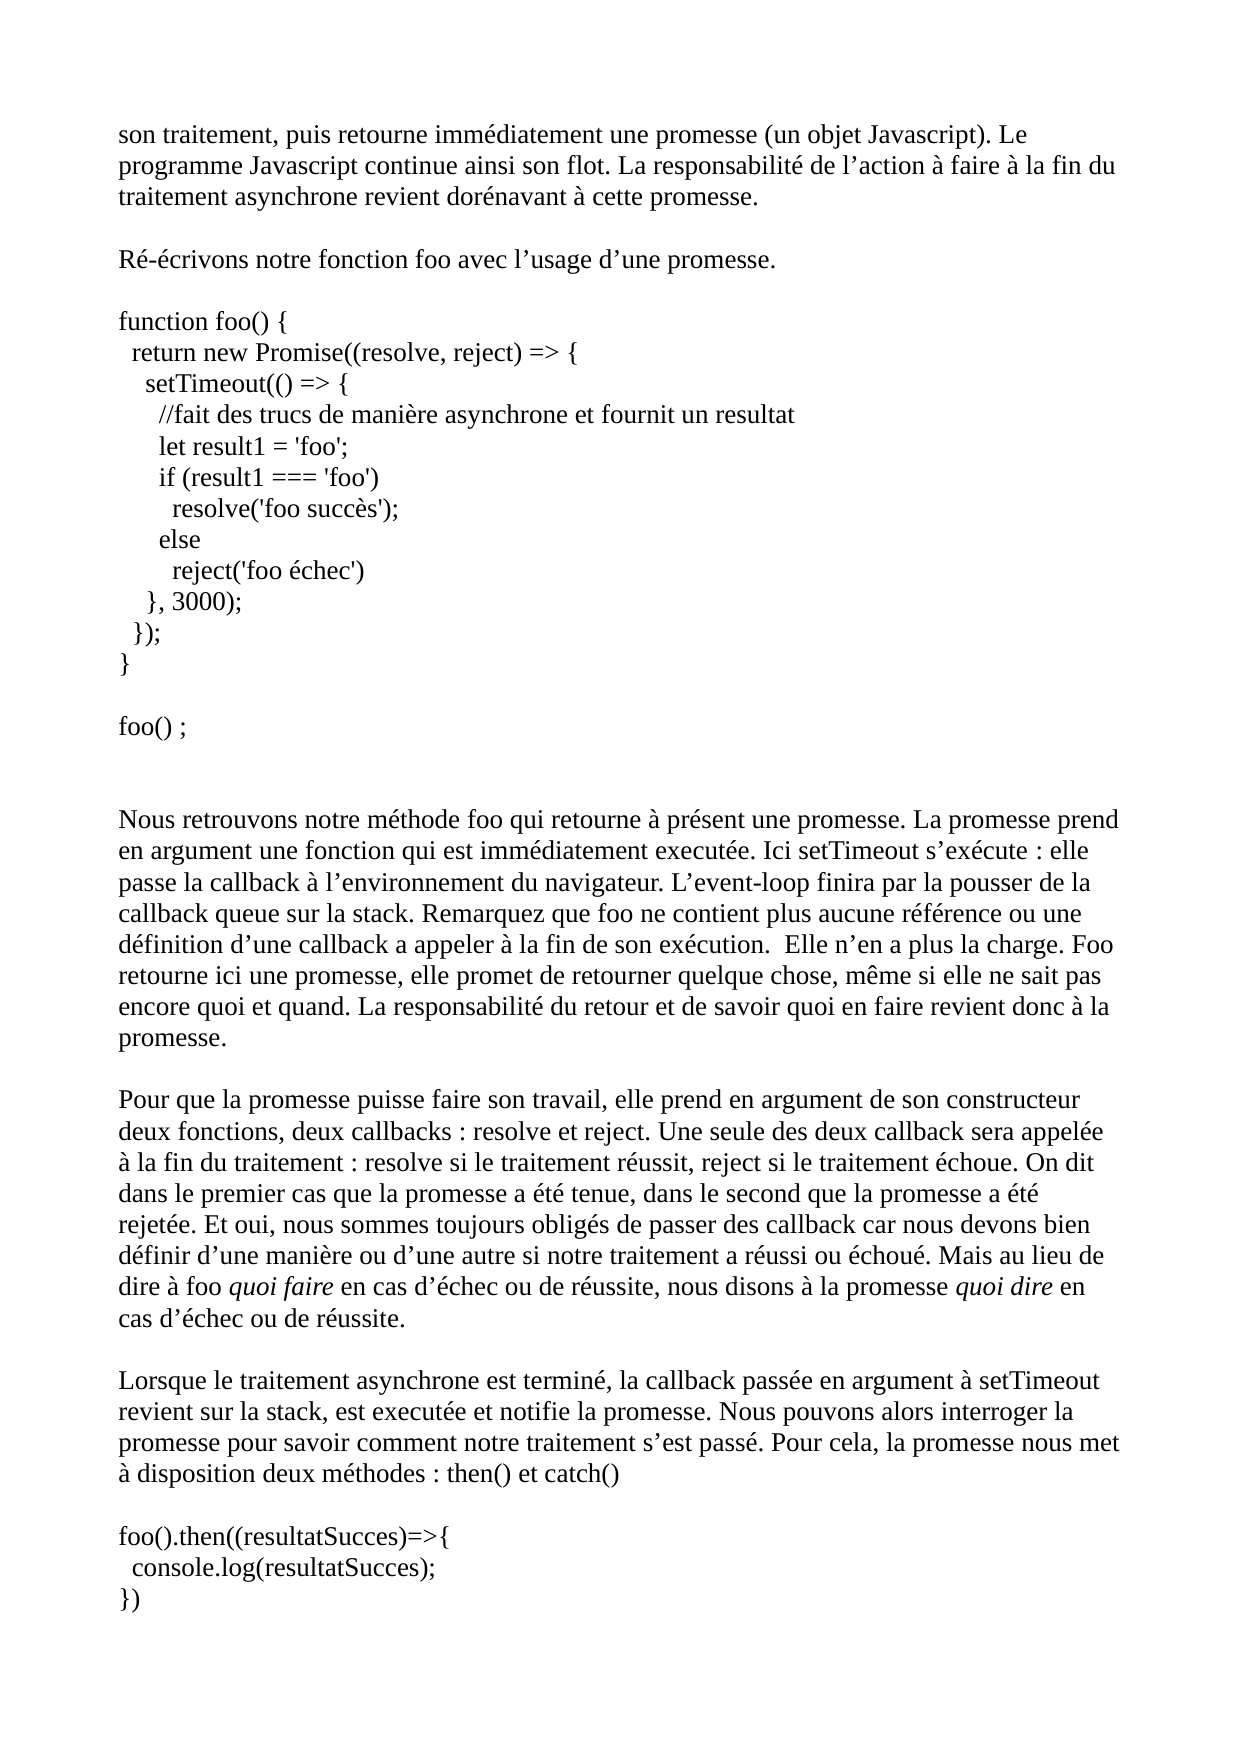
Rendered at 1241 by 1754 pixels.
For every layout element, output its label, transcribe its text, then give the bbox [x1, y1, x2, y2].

text reject('foo échec') [118, 554, 1122, 585]
text if (result1 === 'foo') [118, 461, 1122, 492]
text console.log(resultatSucces); [118, 1551, 1122, 1582]
text Nous retrouvons notre méthode foo qui retourne à présent une promesse. La promesse prend en argument une fonction qui est immédiatement executée. Ici setTimeout s’exécute : elle passe la callback à l’environnement du navigateur. L’event-loop finira par la pousser de la callback queue sur la stack. Remarquez que foo ne contient plus aucune référence ou une définition d’une callback a appeler à la fin de son exécution. Elle n’en a plus la charge. Foo retourne ici une promesse, elle promet de retourner quelque chose, même si elle ne sait pas encore quoi et quand. La responsabilité du retour et de savoir quoi en faire revient donc à la promesse. [118, 803, 1122, 1052]
text function foo() { [118, 305, 1122, 336]
text } [118, 648, 1122, 679]
text foo() ; [118, 710, 1122, 741]
text return new Promise((resolve, reject) => { [118, 336, 1122, 367]
text }); [118, 616, 1122, 648]
text Pour que la promesse puisse faire son travail, elle prend en argument de son constructeur deux fonctions, deux callbacks : resolve et reject. Une seule des deux callback sera appelée à la fin du traitement : resolve si le traitement réussit, reject si le traitement échoue. On dit dans le premier cas que la promesse a été tenue, dans le second que la promesse a été rejetée. Et oui, nous sommes toujours obligés de passer des callback car nous devons bien définir d’une manière ou d’une autre si notre traitement a réussi ou échoué. Mais au lieu de dire à foo quoi faire en cas d’échec ou de réussite, nous disons à la promesse quoi dire en cas d’échec ou de réussite. [118, 1084, 1122, 1333]
text Ré-écrivons notre fonction foo avec l’usage d’une promesse. [118, 243, 1122, 274]
text resolve('foo succès'); [118, 492, 1122, 523]
text Lorsque le traitement asynchrone est terminé, la callback passée en argument à setTimeout revient sur la stack, est executée et notifie la promesse. Nous pouvons alors interroger la promesse pour savoir comment notre traitement s’est passé. Pour cela, la promesse nous met à disposition deux méthodes : then() et catch() [118, 1364, 1122, 1488]
text }) [118, 1582, 1122, 1613]
text foo().then((resultatSucces)=>{ [118, 1520, 1122, 1551]
text son traitement, puis retourne immédiatement une promesse (un objet Javascript). Le programme Javascript continue ainsi son flot. La responsabilité de l’action à faire à la fin du traitement asynchrone revient dorénavant à cette promesse. [118, 118, 1122, 212]
text }, 3000); [118, 585, 1122, 616]
text setTimeout(() => { [118, 367, 1122, 398]
text else [118, 523, 1122, 554]
text let result1 = 'foo'; [118, 429, 1122, 461]
text //fait des trucs de manière asynchrone et fournit un resultat [118, 398, 1122, 429]
